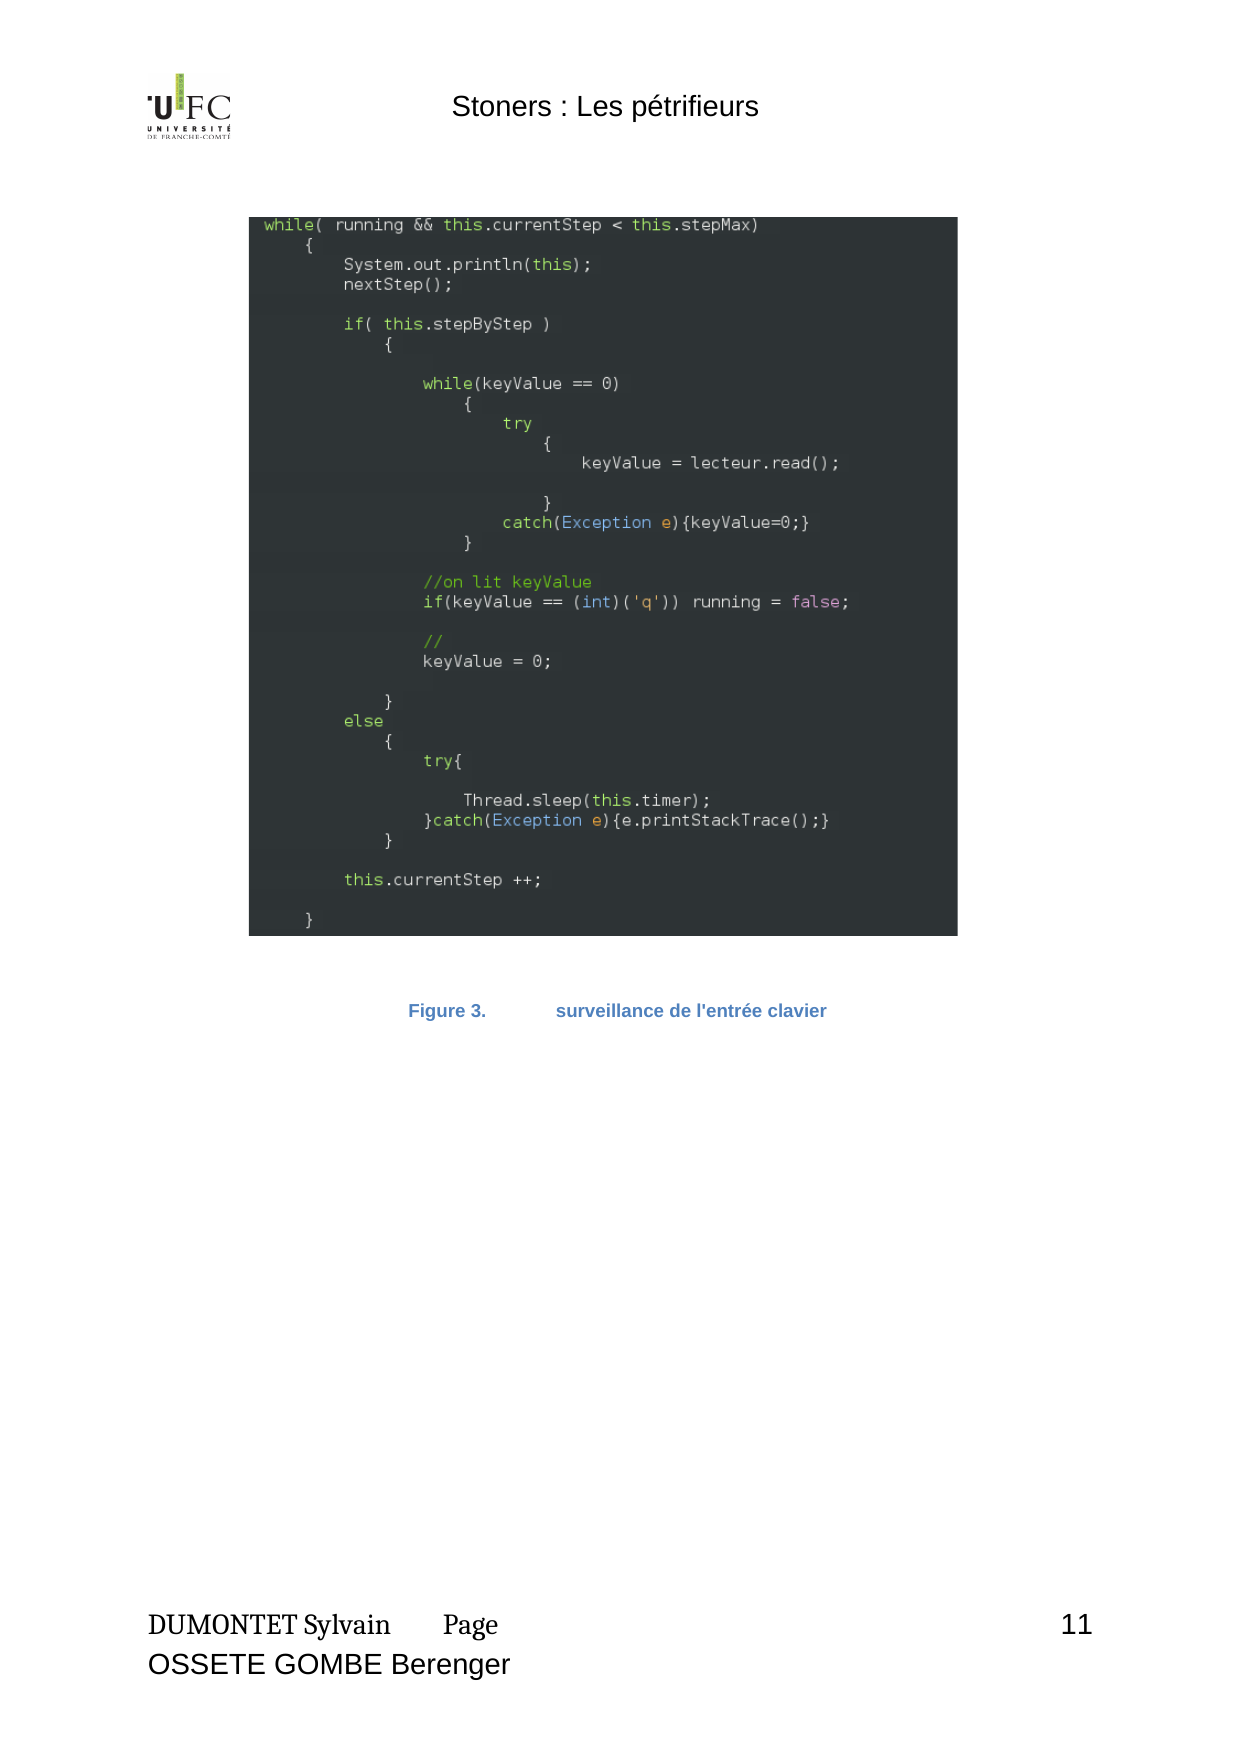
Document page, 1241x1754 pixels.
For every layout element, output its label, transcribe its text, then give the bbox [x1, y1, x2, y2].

picture [248, 217, 958, 936]
list surveillance de l'entrée clavier [148, 1000, 1093, 1022]
picture [147, 73, 231, 139]
